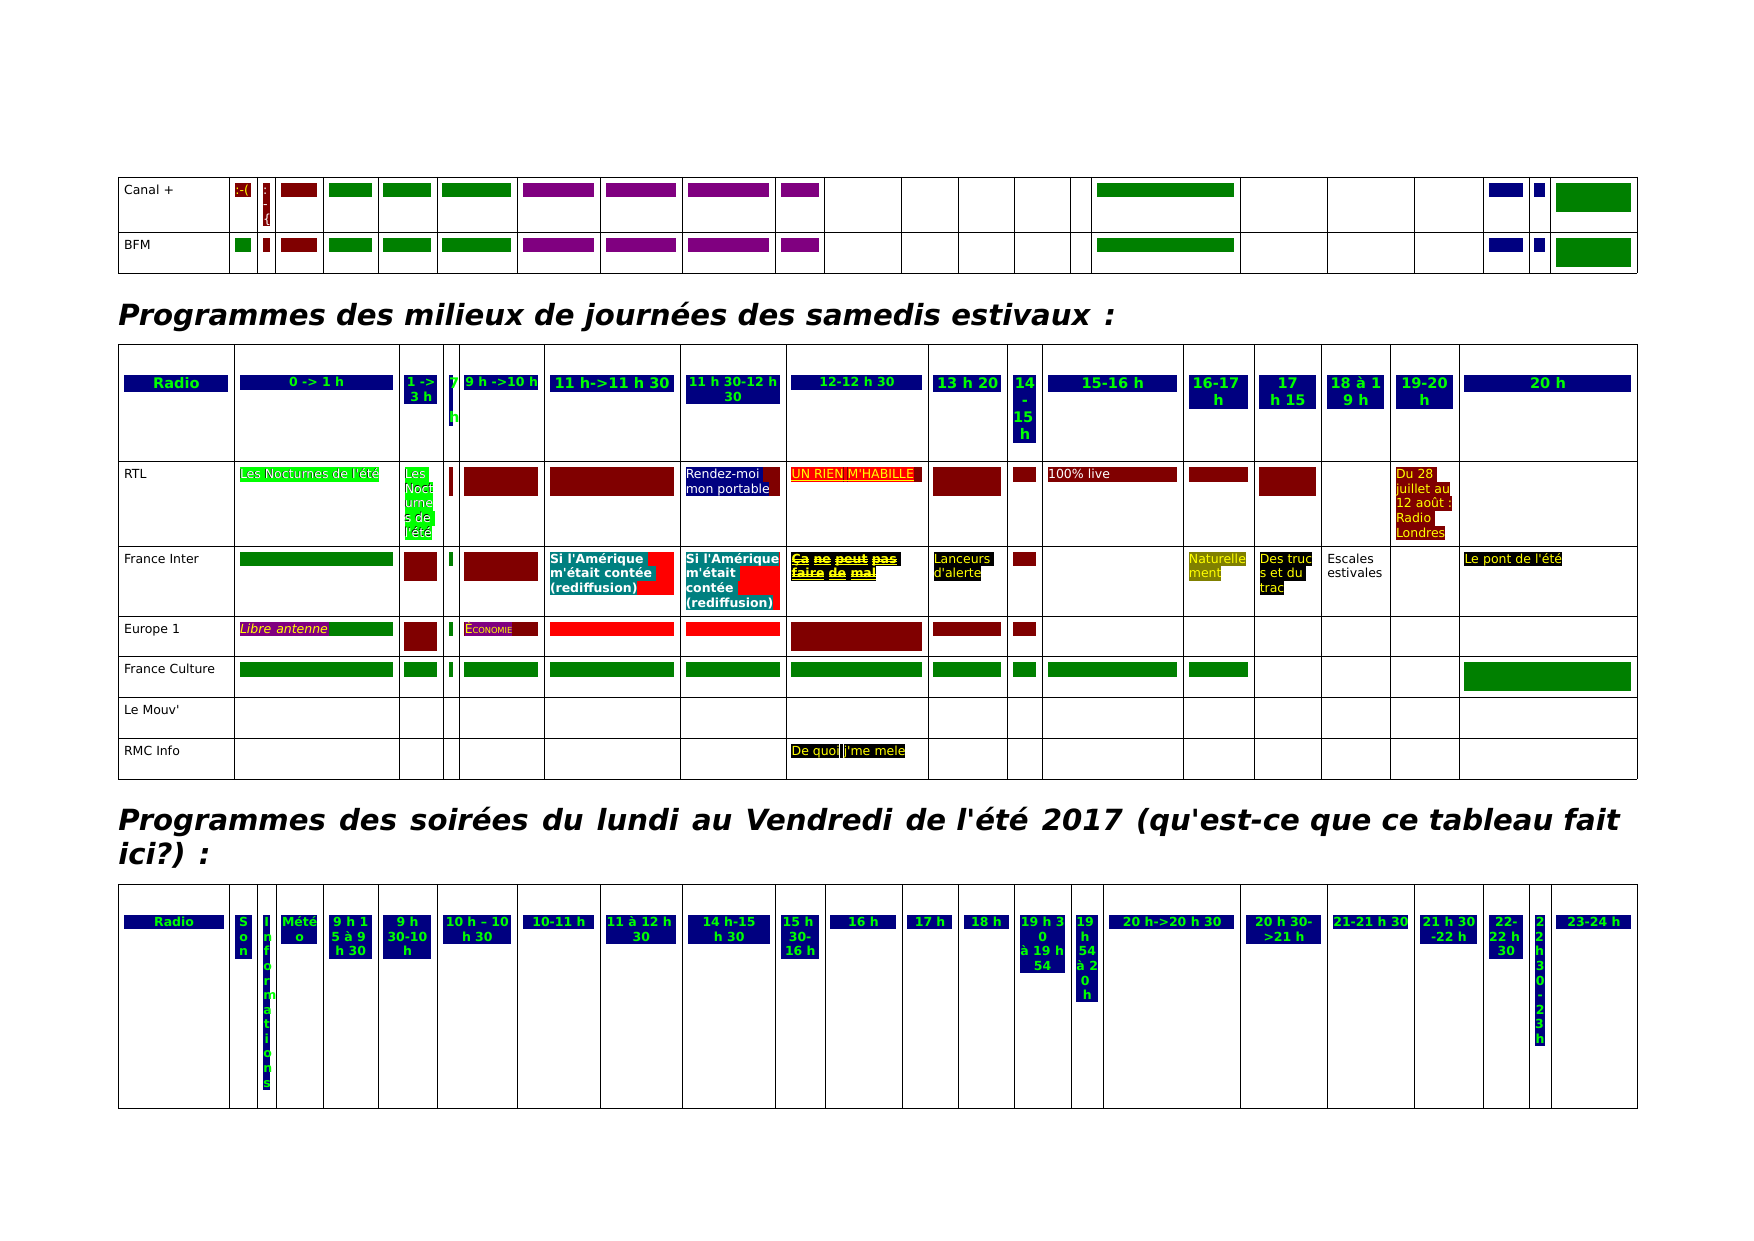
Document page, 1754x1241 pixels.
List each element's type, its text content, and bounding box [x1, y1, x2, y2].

table_cell [1484, 233, 1529, 273]
table_header 15 h 30-16 h [776, 885, 825, 1108]
table_cell [1391, 739, 1459, 779]
table_cell Les Nocturnes de l'été [235, 462, 399, 546]
table_cell Canal + [119, 178, 229, 232]
table_header 20 h [1460, 345, 1637, 461]
table_header 9 h ->10 h [460, 345, 544, 461]
table_cell [1415, 178, 1483, 232]
table_cell [681, 617, 786, 656]
table_cell [1184, 657, 1254, 697]
table_cell [1255, 657, 1321, 697]
table_cell [1071, 178, 1091, 232]
table_cell [545, 698, 680, 738]
table_cell [258, 233, 275, 273]
table_cell [444, 547, 459, 616]
table_cell [776, 178, 824, 232]
table_header 11 h->11 h 30 [545, 345, 680, 461]
table_cell Le Mouv' [119, 698, 234, 738]
table_cell [324, 233, 378, 273]
table_cell [959, 233, 1014, 273]
table_cell [235, 739, 399, 779]
table_cell :-{ [258, 178, 275, 232]
table_header 23-24 h [1552, 885, 1637, 1108]
table_cell [1071, 233, 1091, 273]
table_cell [1460, 462, 1637, 546]
table_cell [1391, 547, 1459, 616]
table_cell 100% live [1043, 462, 1183, 546]
table_cell [1255, 739, 1321, 779]
table_cell [460, 698, 544, 738]
table_cell [460, 462, 544, 546]
table_cell [518, 178, 600, 232]
table_cell [1530, 233, 1550, 273]
table_cell [1092, 178, 1240, 232]
table_header 9 h 30-10 h [379, 885, 437, 1108]
table_cell [1184, 462, 1254, 546]
table_cell [1391, 617, 1459, 656]
table_cell [1328, 178, 1414, 232]
table_cell [1551, 233, 1637, 273]
table_cell Lanceurs d'alerte [929, 547, 1007, 616]
table_cell [1008, 698, 1042, 738]
table_cell [230, 233, 257, 273]
table_header Radio [119, 345, 234, 461]
table_cell [1460, 657, 1637, 697]
table_cell [683, 233, 775, 273]
table_cell [324, 178, 378, 232]
table_cell [1015, 233, 1070, 273]
table_cell France Inter [119, 547, 234, 616]
table_header 13 h 20 [929, 345, 1007, 461]
subtitle Programmes des soirées du lundi au Vendredi de l'été 2017 (qu'est-ce que ce tableau fait ici?) : [118, 804, 1636, 872]
table_header 20 h->20 h 30 [1104, 885, 1240, 1108]
table_cell [1184, 698, 1254, 738]
table_cell [787, 657, 928, 697]
table_cell [438, 233, 517, 273]
table_cell [787, 698, 928, 738]
table_cell :-( [230, 178, 257, 232]
table_header 19 h 54 à 20 h [1072, 885, 1103, 1108]
table_cell [601, 233, 682, 273]
table_cell Les Nocturnes de l'été [400, 462, 443, 546]
table_cell [1015, 178, 1070, 232]
table_cell Du 28 juillet au 12 août : Radio Londres [1391, 462, 1459, 546]
table_cell [902, 178, 958, 232]
table_cell [1328, 233, 1414, 273]
table_header 20 h 30->21 h [1241, 885, 1327, 1108]
table_cell [460, 547, 544, 616]
table_cell Europe 1 [119, 617, 234, 656]
table_header 19-20 h [1391, 345, 1459, 461]
table_cell [1008, 739, 1042, 779]
table_cell [276, 178, 323, 232]
table_cell [1460, 739, 1637, 779]
table_cell [601, 178, 682, 232]
table_cell [681, 657, 786, 697]
table_cell Économie [460, 617, 544, 656]
table_cell [460, 739, 544, 779]
table_cell [1322, 462, 1390, 546]
table_cell [1322, 657, 1390, 697]
table_header 10 h – 10 h 30 [438, 885, 517, 1108]
table_header 9 h 15 à 9 h 30 [324, 885, 378, 1108]
table_header Météo [277, 885, 323, 1108]
table_cell [1530, 178, 1550, 232]
table_header 17 h 15 [1255, 345, 1321, 461]
table_header Radio [119, 885, 229, 1108]
table_header 18 h [959, 885, 1014, 1108]
table_cell [1008, 657, 1042, 697]
table_header 11 à 12 h 30 [601, 885, 682, 1108]
table_cell [1551, 178, 1637, 232]
table_cell [545, 657, 680, 697]
table_cell [379, 178, 437, 232]
table_cell [1043, 547, 1183, 616]
table_cell [444, 617, 459, 656]
table_cell [518, 233, 600, 273]
table_header 17 h [903, 885, 958, 1108]
subtitle Programmes des milieux de journées des samedis estivaux : [118, 298, 1636, 332]
table_cell [929, 657, 1007, 697]
table_header 22-22 h 30 [1484, 885, 1529, 1108]
table_cell [1255, 617, 1321, 656]
table_cell [1008, 462, 1042, 546]
table_cell [400, 617, 443, 656]
table_cell France Culture [119, 657, 234, 697]
table_cell [545, 739, 680, 779]
table_cell [545, 617, 680, 656]
table_header 10-11 h [518, 885, 600, 1108]
table_cell [1008, 617, 1042, 656]
table_cell [400, 698, 443, 738]
table_cell [1255, 462, 1321, 546]
table_cell [683, 178, 775, 232]
table_cell [929, 698, 1007, 738]
table_cell [1043, 657, 1183, 697]
table_cell Un rien m'habille [787, 462, 928, 546]
table_header 21-21 h 30 [1328, 885, 1414, 1108]
table_cell [460, 657, 544, 697]
table_header 16 h [826, 885, 902, 1108]
table_cell [1391, 698, 1459, 738]
table_cell [276, 233, 323, 273]
table_cell [235, 657, 399, 697]
table_cell [787, 617, 928, 656]
table_cell [1255, 698, 1321, 738]
table_header 15-16 h [1043, 345, 1183, 461]
table_header 0 -> 1 h [235, 345, 399, 461]
table_header 14-15 h [1008, 345, 1042, 461]
table_cell [444, 698, 459, 738]
table_cell De quoi j'me mele [787, 739, 928, 779]
table_cell [929, 617, 1007, 656]
table_cell [1391, 657, 1459, 697]
table_header 22 h 30-23 h [1530, 885, 1551, 1108]
table_cell Rendez-moi mon portable [681, 462, 786, 546]
table_cell [1043, 739, 1183, 779]
table_cell [545, 462, 680, 546]
table_cell [379, 233, 437, 273]
table_cell Des trucs et du trac [1255, 547, 1321, 616]
table_cell BFM [119, 233, 229, 273]
table_cell [400, 547, 443, 616]
table_cell [776, 233, 824, 273]
table_cell [400, 739, 443, 779]
table_cell Ça ne peut pas faire de mal [787, 547, 928, 616]
table_header 1 -> 3 h [400, 345, 443, 461]
table_cell [444, 462, 459, 546]
table_header 16-17 h [1184, 345, 1254, 461]
table_cell [1484, 178, 1529, 232]
table_cell RTL [119, 462, 234, 546]
table_cell Si l'Amérique m'était contée (rediffusion) [545, 547, 680, 616]
table_header 12-12 h 30 [787, 345, 928, 461]
table_header 21 h 30-22 h [1415, 885, 1483, 1108]
table_header 11 h 30-12 h 30 [681, 345, 786, 461]
table_cell [235, 698, 399, 738]
table_cell [1415, 233, 1483, 273]
table_cell [1322, 698, 1390, 738]
table_header 19 h 30 à 19 h 54 [1015, 885, 1071, 1108]
table_header Son [230, 885, 257, 1108]
table_cell Escales estivales [1322, 547, 1390, 616]
table_cell [825, 178, 901, 232]
table_cell [1460, 617, 1637, 656]
table_cell [438, 178, 517, 232]
table_cell [1043, 698, 1183, 738]
table_cell [1460, 698, 1637, 738]
table_cell Le pont de l'été [1460, 547, 1637, 616]
table_cell [1008, 547, 1042, 616]
table_cell [1184, 739, 1254, 779]
table_cell Si l'Amérique m'était contée (rediffusion) [681, 547, 786, 616]
table_cell [681, 739, 786, 779]
table_cell [1184, 617, 1254, 656]
table_cell Naturellement [1184, 547, 1254, 616]
table_cell [681, 698, 786, 738]
table_cell [444, 657, 459, 697]
table_cell [1322, 617, 1390, 656]
table_cell [929, 462, 1007, 546]
table_cell [444, 739, 459, 779]
table_cell [825, 233, 901, 273]
table_header Informations [258, 885, 276, 1108]
table_cell RMC Info [119, 739, 234, 779]
table_cell [400, 657, 443, 697]
table_header 14 h-15 h 30 [683, 885, 775, 1108]
table_cell Libre antenne [235, 617, 399, 656]
table_cell [929, 739, 1007, 779]
table_cell [1322, 739, 1390, 779]
table_cell [902, 233, 958, 273]
table_cell [1092, 233, 1240, 273]
table_header 7 h [444, 345, 459, 461]
table_cell [1241, 233, 1327, 273]
table_cell [1043, 617, 1183, 656]
table_cell [959, 178, 1014, 232]
table_cell [235, 547, 399, 616]
table_cell [1241, 178, 1327, 232]
table_header 18 à 19 h [1322, 345, 1390, 461]
